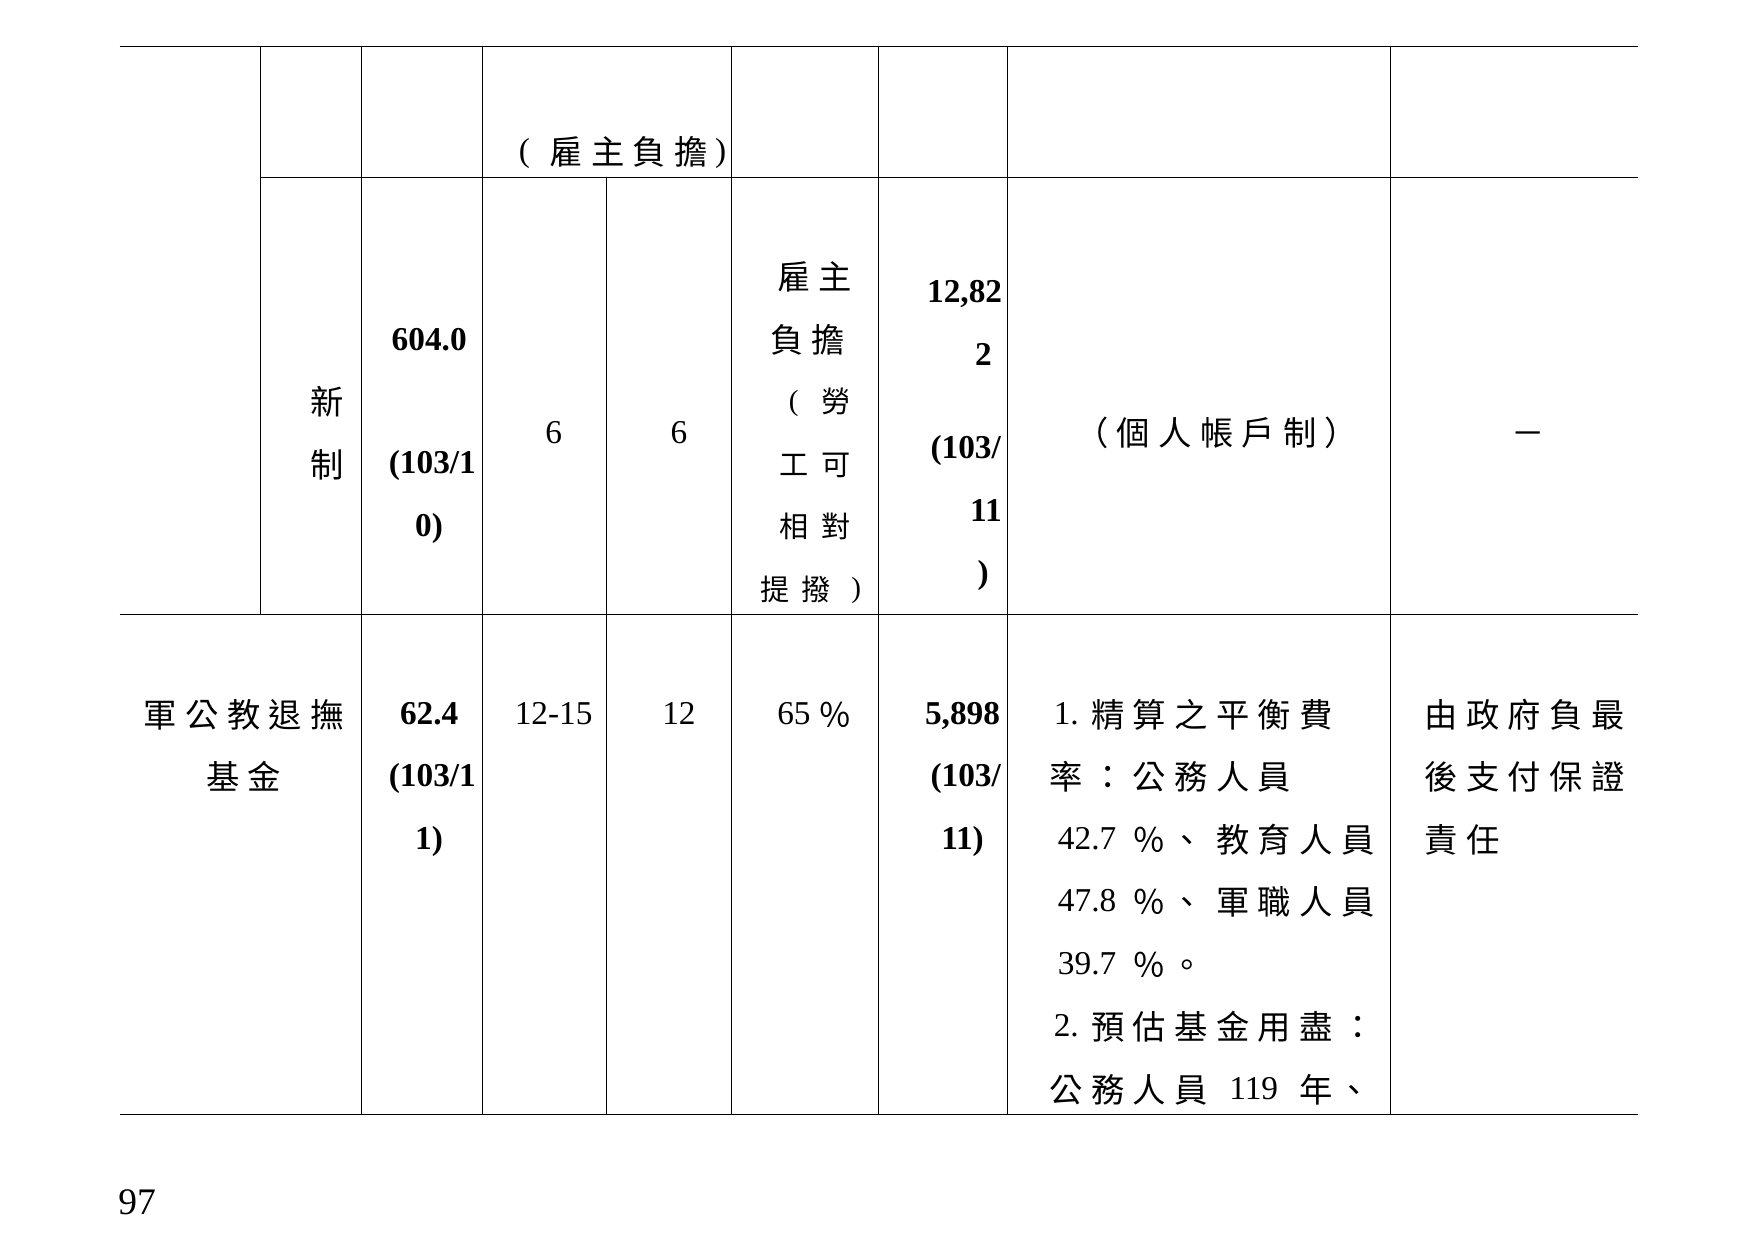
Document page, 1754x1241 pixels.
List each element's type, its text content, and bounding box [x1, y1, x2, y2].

table_cell － [1008, 47, 1390, 177]
table_cell － [1391, 47, 1637, 177]
table_cell 雇主負擔(勞工可相對提撥) [732, 178, 878, 614]
table_cell 12,822 (103/11) [879, 178, 1007, 614]
table_cell (雇主負擔) [483, 47, 731, 177]
table_cell 65％ [732, 615, 878, 1114]
table_cell － [1391, 178, 1637, 614]
table_cell 6 [607, 178, 731, 614]
table_cell [120, 47, 260, 614]
table_cell 由政府負最後支付保證責任 [1391, 615, 1637, 1114]
table_cell 62.4 (103/11) [362, 615, 482, 1114]
table_cell [261, 47, 361, 177]
table_cell 6 [483, 178, 606, 614]
table_cell 5,898 (103/11) [879, 615, 1007, 1114]
table_cell 604.0 (103/10) [362, 178, 482, 614]
table_cell [362, 47, 482, 177]
table_cell （個人帳戶制） [1008, 178, 1390, 614]
table_cell 新制 [261, 178, 361, 614]
table_cell 12-15 [483, 615, 606, 1114]
table_cell 12 [607, 615, 731, 1114]
table_cell 1.精算之平衡費率：公務人員42.7％、教育人員47.8％、軍職人員39.7％。 2.預估基金用盡：公務人員119年、 [1008, 615, 1390, 1114]
table_cell 軍公教退撫基金 [120, 615, 361, 1114]
table_cell [732, 47, 878, 177]
table_cell [879, 47, 1007, 177]
